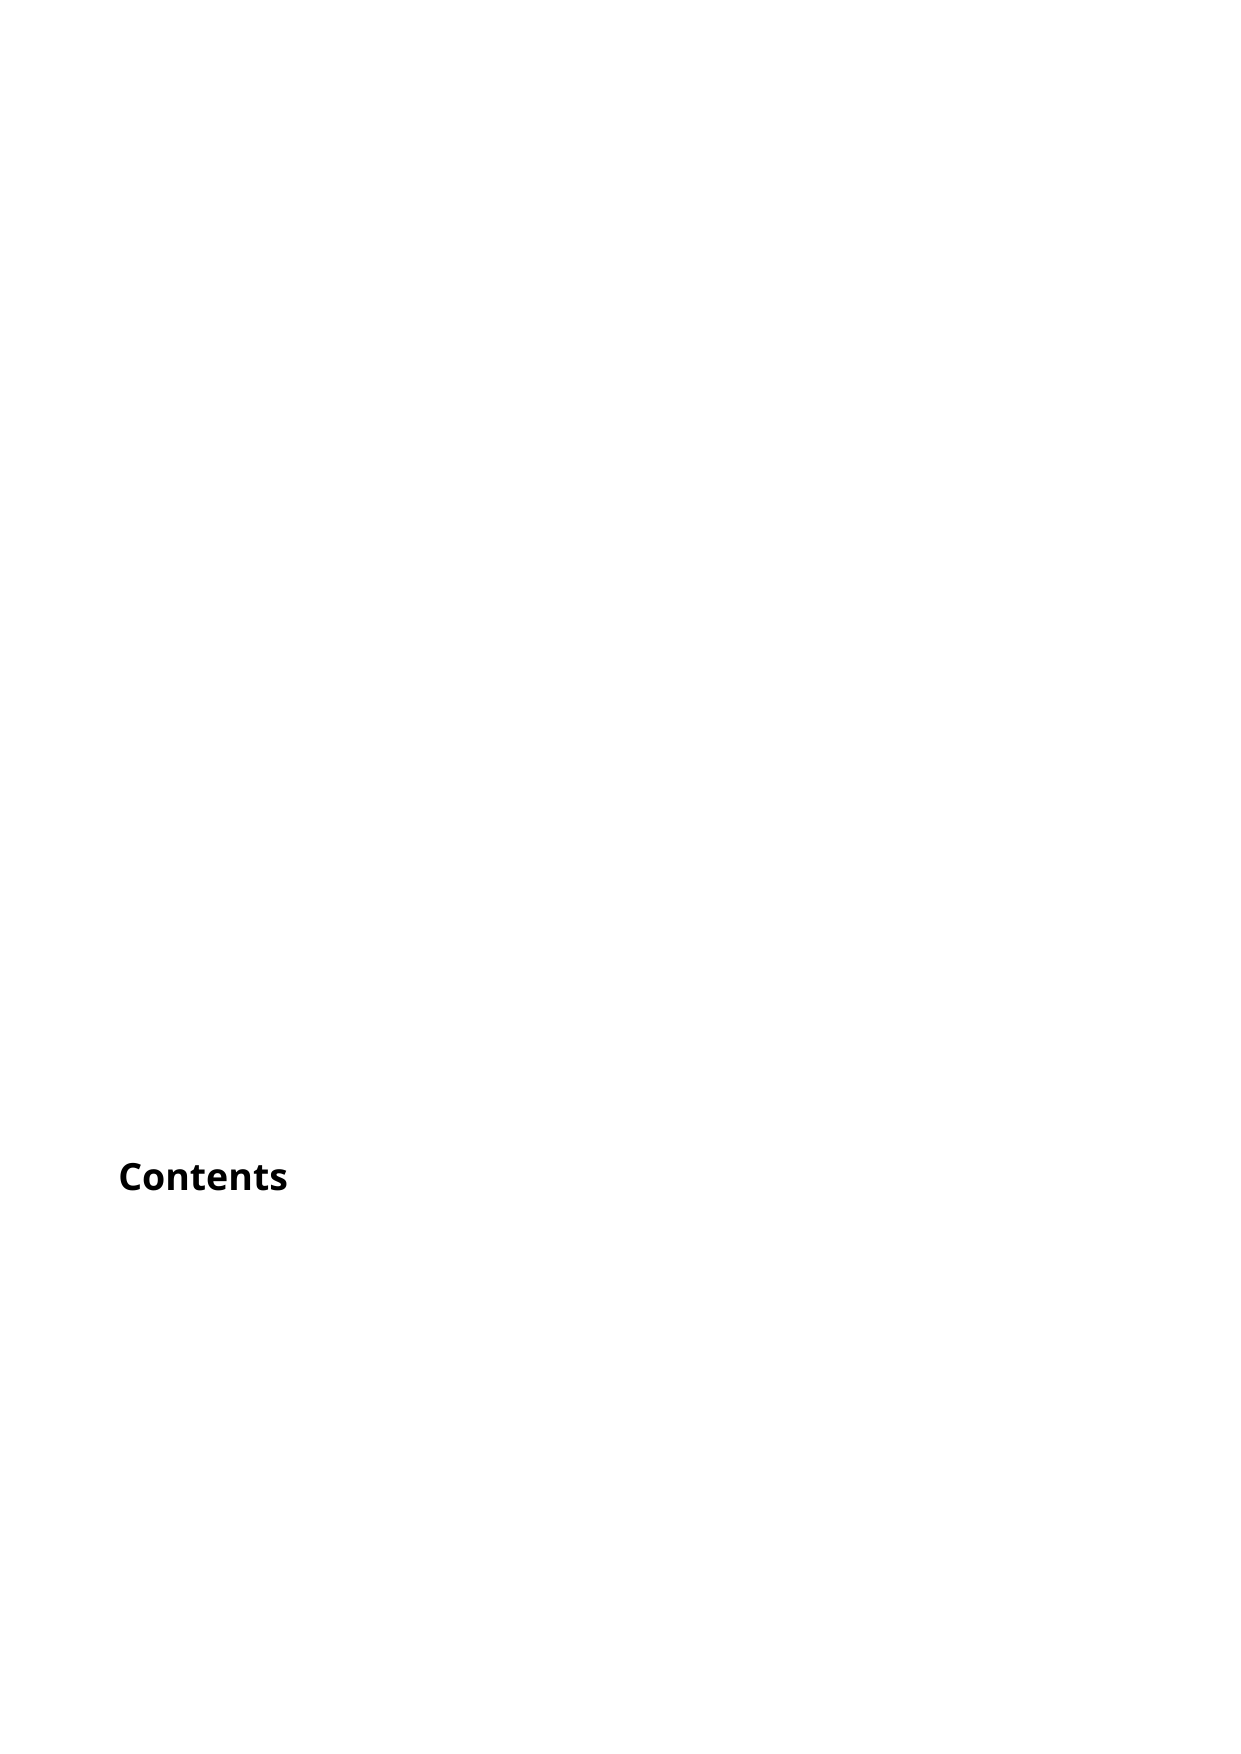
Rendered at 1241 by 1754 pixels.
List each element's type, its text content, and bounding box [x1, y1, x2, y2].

text Contents [118, 1150, 1122, 1201]
